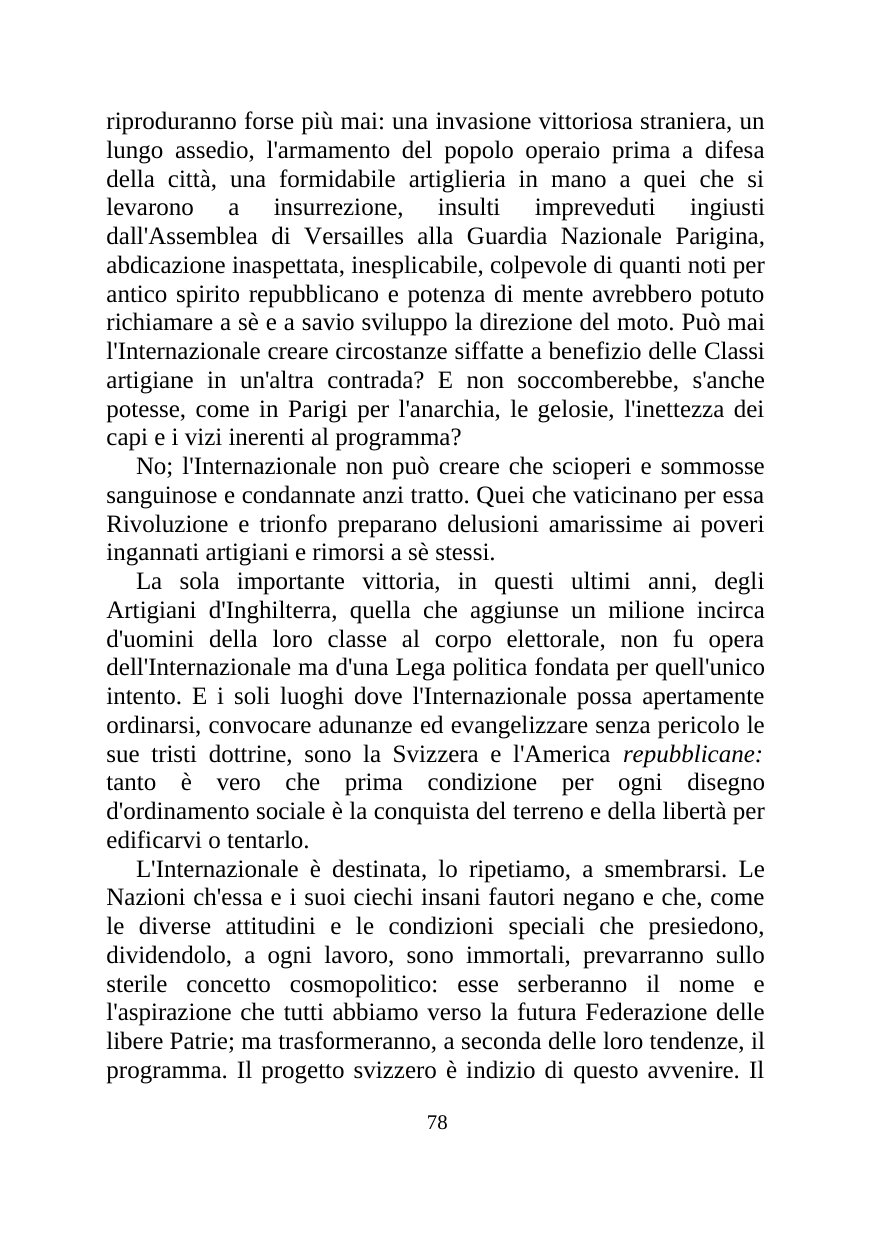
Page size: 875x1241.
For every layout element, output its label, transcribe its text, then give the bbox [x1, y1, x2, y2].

text L'Internazionale è destinata, lo ripetiamo, a smembrarsi. Le Nazioni ch'essa e i suoi ciechi insani fautori negano e che, come le diverse attitudini e le condizioni speciali che presiedono, dividendolo, a ogni lavoro, sono immortali, prevarranno sullo sterile concetto cosmopolitico: esse serberanno il nome e l'aspirazione che tutti abbiamo verso la futura Federazione delle libere Patrie; ma trasformeranno, a seconda delle loro tendenze, il programma. Il progetto svizzero è indizio di questo avvenire. Il [106, 854, 765, 1084]
text La sola importante vittoria, in questi ultimi anni, degli Artigiani d'Inghilterra, quella che aggiunse un milione incirca d'uomini della loro classe al corpo elettorale, non fu opera dell'Internazionale ma d'una Lega politica fondata per quell'unico intento. E i soli luoghi dove l'Internazionale possa apertamente ordinarsi, convocare adunanze ed evangelizzare senza pericolo le sue tristi dottrine, sono la Svizzera e l'America repubblicane: tanto è vero che prima condizione per ogni disegno d'ordinamento sociale è la conquista del terreno e della libertà per edificarvi o tentarlo. [106, 566, 765, 854]
text No; l'Internazionale non può creare che scioperi e sommosse sanguinose e condannate anzi tratto. Quei che vaticinano per essa Rivoluzione e trionfo preparano delusioni amarissime ai poveri ingannati artigiani e rimorsi a sè stessi. [106, 451, 765, 566]
text riproduranno forse più mai: una invasione vittoriosa straniera, un lungo assedio, l'armamento del popolo operaio prima a difesa della città, una formidabile artiglieria in mano a quei che si levarono a insurrezione, insulti impreveduti ingiusti dall'Assemblea di Versailles alla Guardia Nazionale Parigina, abdicazione inaspettata, inesplicabile, colpevole di quanti noti per antico spirito repubblicano e potenza di mente avrebbero potuto richiamare a sè e a savio sviluppo la direzione del moto. Può mai l'Internazionale creare circostanze siffatte a benefizio delle Classi artigiane in un'altra contrada? E non soccomberebbe, s'anche potesse, come in Parigi per l'anarchia, le gelosie, l'inettezza dei capi e i vizi inerenti al programma? [106, 106, 765, 451]
